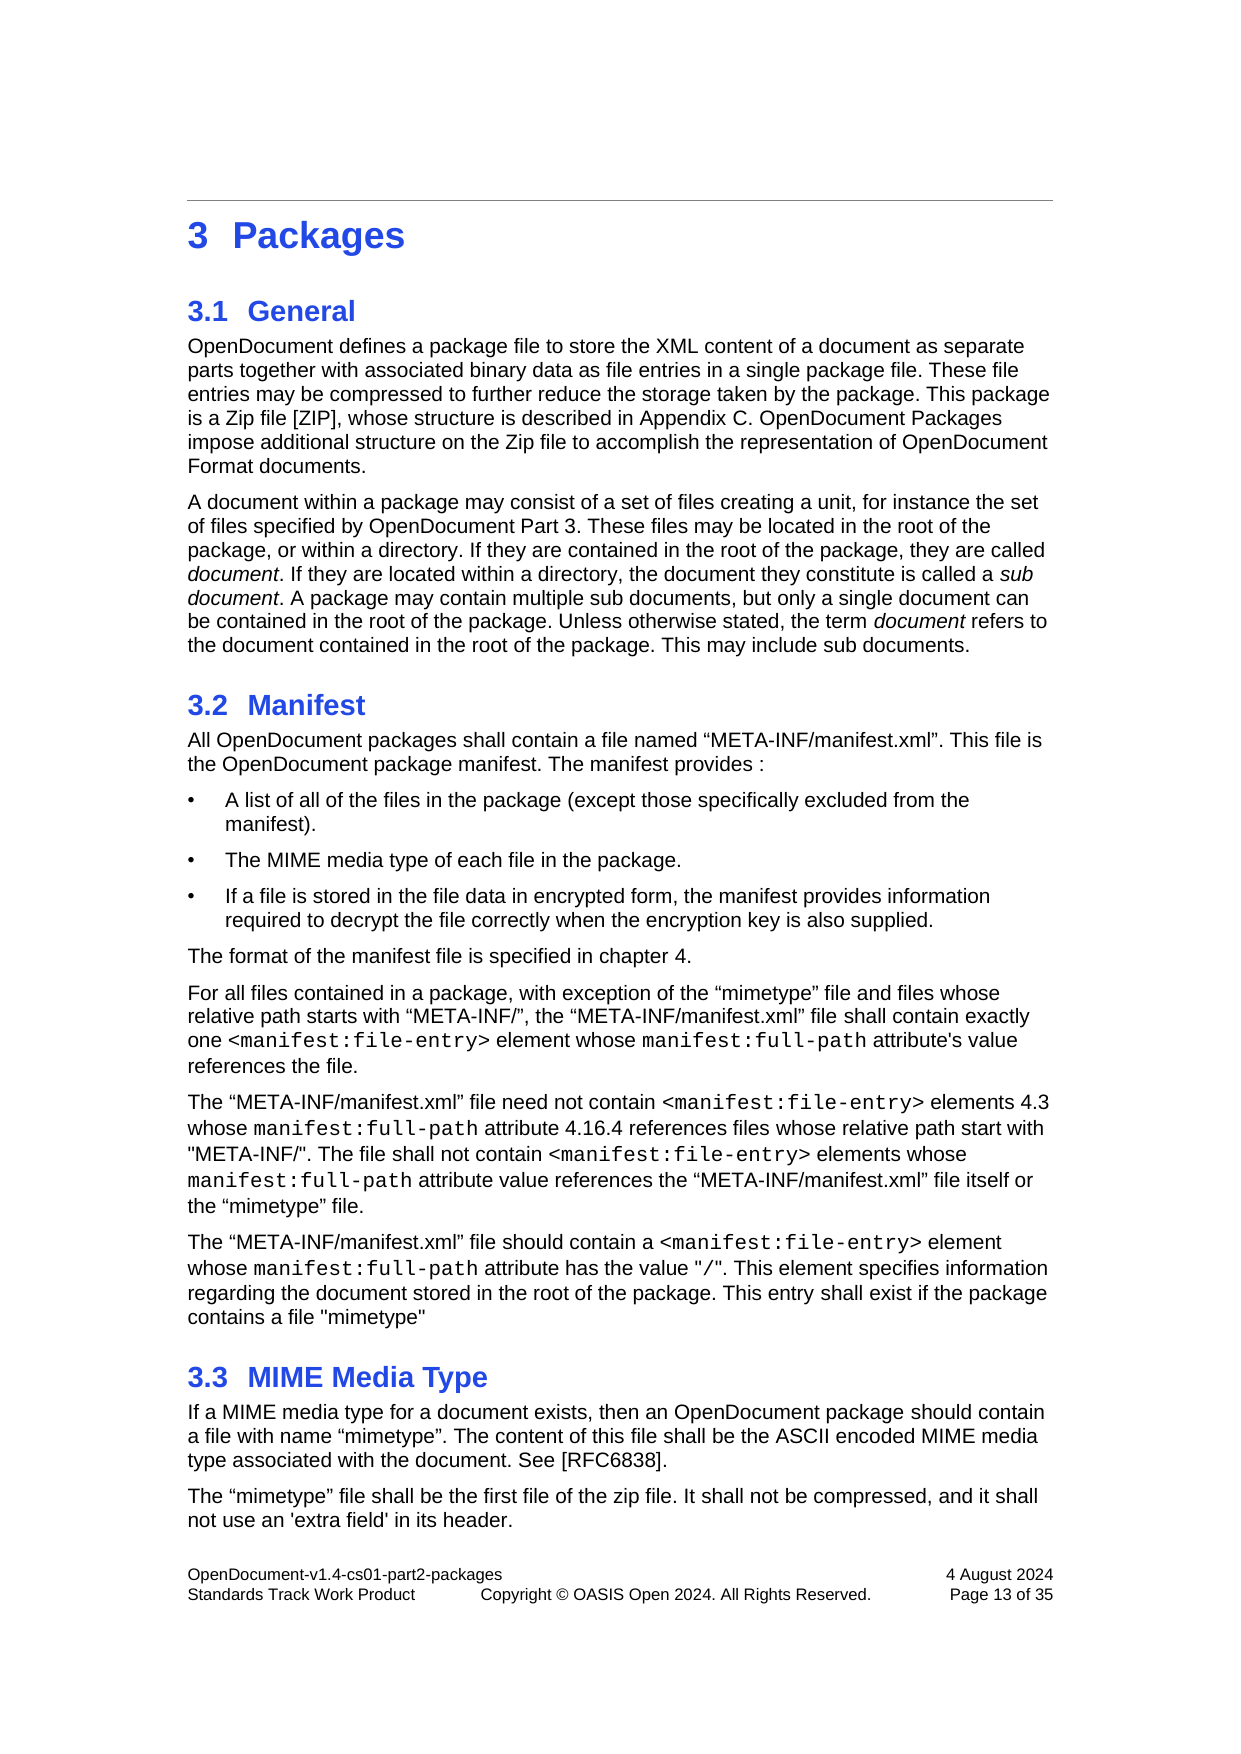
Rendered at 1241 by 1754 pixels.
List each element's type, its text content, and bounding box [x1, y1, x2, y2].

text The “mimetype” file shall be the first file of the zip file. It shall not be compressed, and it shall not use an 'extra field' in its header. [187, 1484, 1053, 1532]
text OpenDocument defines a package file to store the XML content of a document as separate parts together with associated binary data as file entries in a single package file. These file entries may be compressed to further reduce the storage taken by the package. This package is a Zip file [ZIP], whose structure is described in Appendix C. OpenDocument Packages impose additional structure on the Zip file to accomplish the representation of OpenDocument Format documents. [187, 334, 1053, 477]
list If a file is stored in the file data in encrypted form, the manifest provides information required to decrypt the file correctly when the encryption key is also supplied. [187, 884, 1053, 932]
subtitle Packages [187, 201, 1053, 257]
text The “META-INF/manifest.xml” file should contain a <manifest:file-entry> element whose manifest:full-path attribute has the value "/". This element specifies information regarding the document stored in the root of the package. This entry shall exist if the package contains a file "mimetype" [187, 1229, 1053, 1329]
text A document within a package may consist of a set of files creating a unit, for instance the set of files specified by OpenDocument Part 3. These files may be located in the root of the package, or within a directory. If they are contained in the root of the package, they are called document. If they are located within a directory, the document they constitute is called a sub document. A package may contain multiple sub documents, but only a single document can be contained in the root of the package. Unless otherwise stated, the term document refers to the document contained in the root of the package. This may include sub documents. [187, 489, 1053, 657]
text The format of the manifest file is specified in chapter 4. [187, 944, 1053, 968]
subtitle General [187, 294, 1053, 328]
list A list of all of the files in the package (except those specifically excluded from the manifest). [187, 788, 1053, 836]
text For all files contained in a package, with exception of the “mimetype” file and files whose relative path starts with “META-INF/”, the “META-INF/manifest.xml” file shall contain exactly one <manifest:file-entry> element whose manifest:full-path attribute's value references the file. [187, 980, 1053, 1078]
list The MIME media type of each file in the package. [187, 848, 1053, 872]
subtitle Manifest [187, 688, 1053, 722]
text The “META-INF/manifest.xml” file need not contain <manifest:file-entry> elements 4.3 whose manifest:full-path attribute 4.16.4 references files whose relative path start with "META-INF/". The file shall not contain <manifest:file-entry> elements whose manifest:full-path attribute value references the “META-INF/manifest.xml” file itself or the “mimetype” file. [187, 1090, 1053, 1217]
text If a MIME media type for a document exists, then an OpenDocument package should contain a file with name “mimetype”. The content of this file shall be the ASCII encoded MIME media type associated with the document. See [RFC6838]. [187, 1400, 1053, 1472]
subtitle MIME Media Type [187, 1360, 1053, 1394]
text All OpenDocument packages shall contain a file named “META-INF/manifest.xml”. This file is the OpenDocument package manifest. The manifest provides : [187, 728, 1053, 776]
